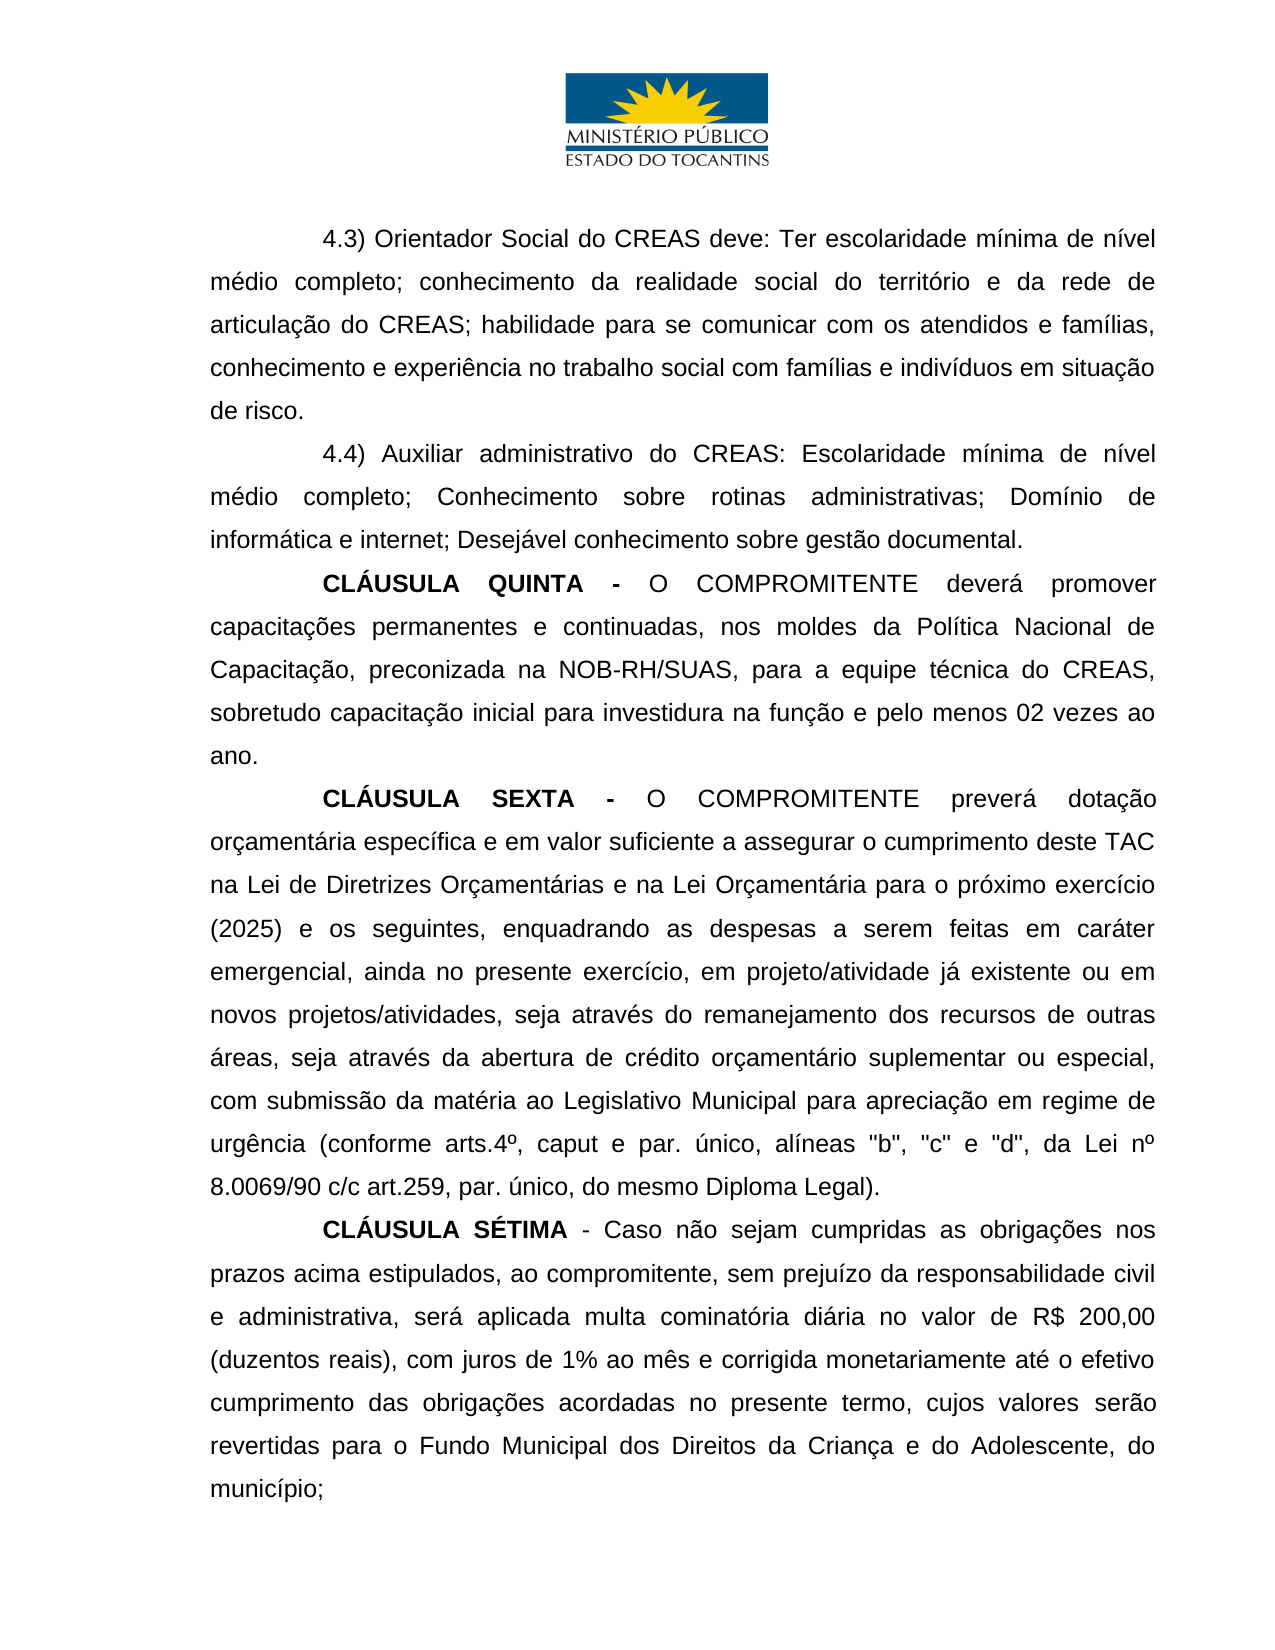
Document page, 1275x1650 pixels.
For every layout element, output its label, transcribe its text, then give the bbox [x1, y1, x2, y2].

picture [565, 73, 769, 166]
text 4.4) Auxiliar administrativo do CREAS: Escolaridade mínima de nível médio completo; Conhecimento sobre rotinas administrativas; Domínio de informática e internet; Desejável conhecimento sobre gestão documental. [210, 439, 1157, 554]
text 4.3) Orientador Social do CREAS deve: Ter escolaridade mínima de nível médio completo; conhecimento da realidade social do território e da rede de articulação do CREAS; habilidade para se comunicar com os atendidos e famílias, conhecimento e experiência no trabalho social com famílias e indivíduos em situação de risco. [210, 223, 1157, 425]
text CLÁUSULA SÉTIMA - Caso não sejam cumpridas as obrigações nos prazos acima estipulados, ao compromitente, sem prejuízo da responsabilidade civil e administrativa, será aplicada multa cominatória diária no valor de R$ 200,00 (duzentos reais), com juros de 1% ao mês e corrigida monetariamente até o efetivo cumprimento das obrigações acordadas no presente termo, cujos valores serão revertidas para o Fundo Municipal dos Direitos da Criança e do Adolescente, do município; [210, 1215, 1157, 1503]
text CLÁUSULA SEXTA - O COMPROMITENTE preverá dotação orçamentária específica e em valor suficiente a assegurar o cumprimento deste TAC na Lei de Diretrizes Orçamentárias e na Lei Orçamentária para o próximo exercício (2025) e os seguintes, enquadrando as despesas a serem feitas em caráter emergencial, ainda no presente exercício, em projeto/atividade já existente ou em novos projetos/atividades, seja através do remanejamento dos recursos de outras áreas, seja através da abertura de crédito orçamentário suplementar ou especial, com submissão da matéria ao Legislativo Municipal para apreciação em regime de urgência (conforme arts.4º, caput e par. único, alíneas "b", "c" e "d", da Lei nº 8.0069/90 c/c art.259, par. único, do mesmo Diploma Legal). [210, 784, 1157, 1201]
text CLÁUSULA QUINTA - O COMPROMITENTE deverá promover capacitações permanentes e continuadas, nos moldes da Política Nacional de Capacitação, preconizada na NOB-RH/SUAS, para a equipe técnica do CREAS, sobretudo capacitação inicial para investidura na função e pelo menos 02 vezes ao ano. [210, 568, 1157, 770]
